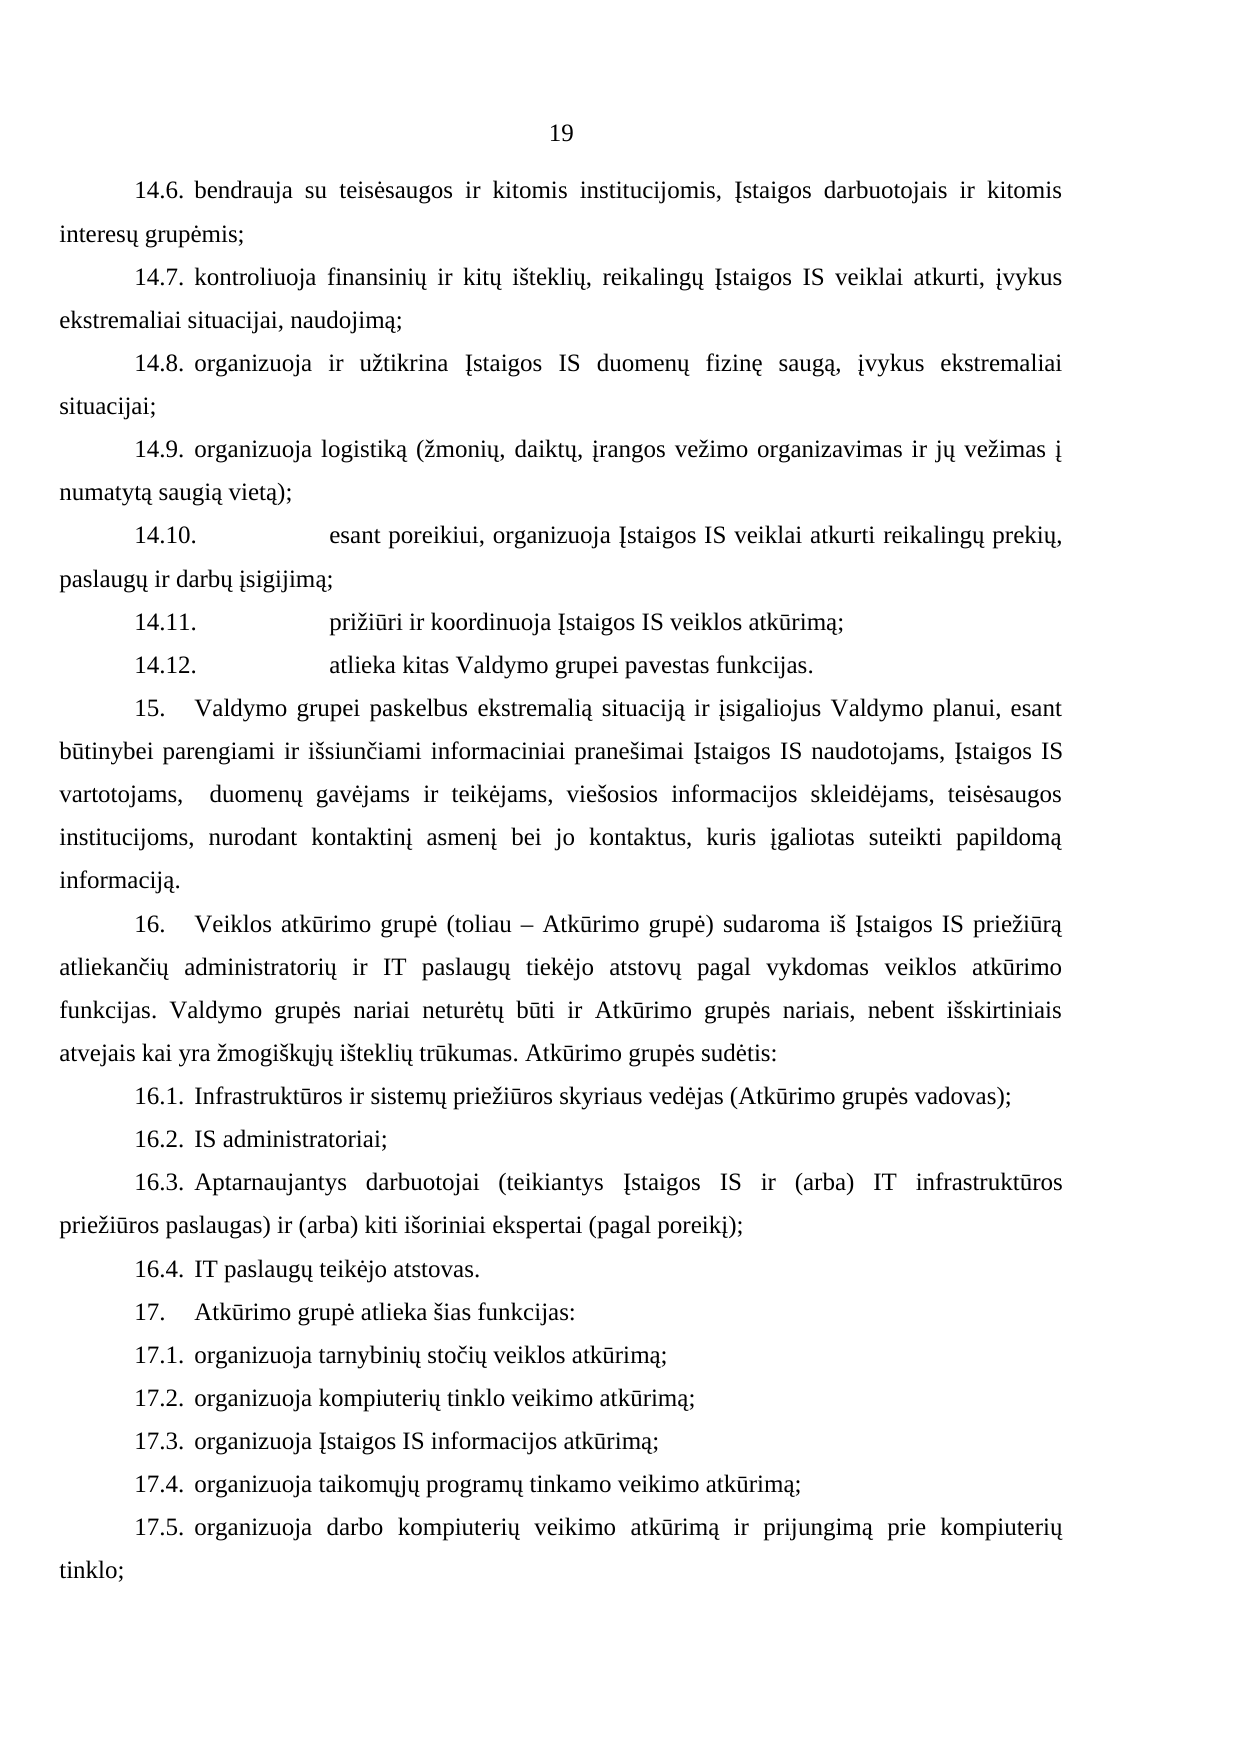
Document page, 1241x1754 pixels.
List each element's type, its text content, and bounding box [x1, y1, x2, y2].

text 14.10. esant poreikiui, organizuoja Įstaigos IS veiklai atkurti reikalingų prekių, paslaugų ir darbų įsigijimą; [59, 521, 1063, 592]
text 17. Atkūrimo grupė atlieka šias funkcijas: [59, 1297, 1063, 1326]
text 14.8. organizuoja ir užtikrina Įstaigos IS duomenų fizinę saugą, įvykus ekstremaliai situacijai; [59, 348, 1063, 420]
text 16.2. IS administratoriai; [59, 1124, 1063, 1153]
text 16.4. IT paslaugų teikėjo atstovas. [59, 1254, 1063, 1282]
text 17.3. organizuoja Įstaigos IS informacijos atkūrimą; [59, 1426, 1063, 1455]
text 16.1. Infrastruktūros ir sistemų priežiūros skyriaus vedėjas (Atkūrimo grupės vadovas); [59, 1081, 1063, 1110]
text 14.7. kontroliuoja finansinių ir kitų išteklių, reikalingų Įstaigos IS veiklai atkurti, įvykus ekstremaliai situacijai, naudojimą; [59, 262, 1063, 334]
text 16.3. Aptarnaujantys darbuotojai (teikiantys Įstaigos IS ir (arba) IT infrastruktūros priežiūros paslaugas) ir (arba) kiti išoriniai ekspertai (pagal poreikį); [59, 1167, 1063, 1239]
text 17.5. organizuoja darbo kompiuterių veikimo atkūrimą ir prijungimą prie kompiuterių tinklo; [59, 1512, 1063, 1584]
text 17.4. organizuoja taikomųjų programų tinkamo veikimo atkūrimą; [59, 1469, 1063, 1498]
text 15. Valdymo grupei paskelbus ekstremalią situaciją ir įsigaliojus Valdymo planui, esant būtinybei parengiami ir išsiunčiami informaciniai pranešimai Įstaigos IS naudotojams, Įstaigos IS vartotojams, duomenų gavėjams ir teikėjams, viešosios informacijos skleidėjams, teisėsaugos institucijoms, nurodant kontaktinį asmenį bei jo kontaktus, kuris įgaliotas suteikti papildomą informaciją. [59, 693, 1063, 894]
text 14.12. atlieka kitas Valdymo grupei pavestas funkcijas. [59, 650, 1063, 679]
text 17.1. organizuoja tarnybinių stočių veiklos atkūrimą; [59, 1340, 1063, 1369]
text 17.2. organizuoja kompiuterių tinklo veikimo atkūrimą; [59, 1383, 1063, 1412]
text 14.11. prižiūri ir koordinuoja Įstaigos IS veiklos atkūrimą; [59, 607, 1063, 636]
text 14.6. bendrauja su teisėsaugos ir kitomis institucijomis, Įstaigos darbuotojais ir kitomis interesų grupėmis; [59, 176, 1063, 247]
text 14.9. organizuoja logistiką (žmonių, daiktų, įrangos vežimo organizavimas ir jų vežimas į numatytą saugią vietą); [59, 434, 1063, 506]
text 16. Veiklos atkūrimo grupė (toliau – Atkūrimo grupė) sudaroma iš Įstaigos IS priežiūrą atliekančių administratorių ir IT paslaugų tiekėjo atstovų pagal vykdomas veiklos atkūrimo funkcijas. Valdymo grupės nariai neturėtų būti ir Atkūrimo grupės nariais, nebent išskirtiniais atvejais kai yra žmogiškųjų išteklių trūkumas. Atkūrimo grupės sudėtis: [59, 909, 1063, 1067]
